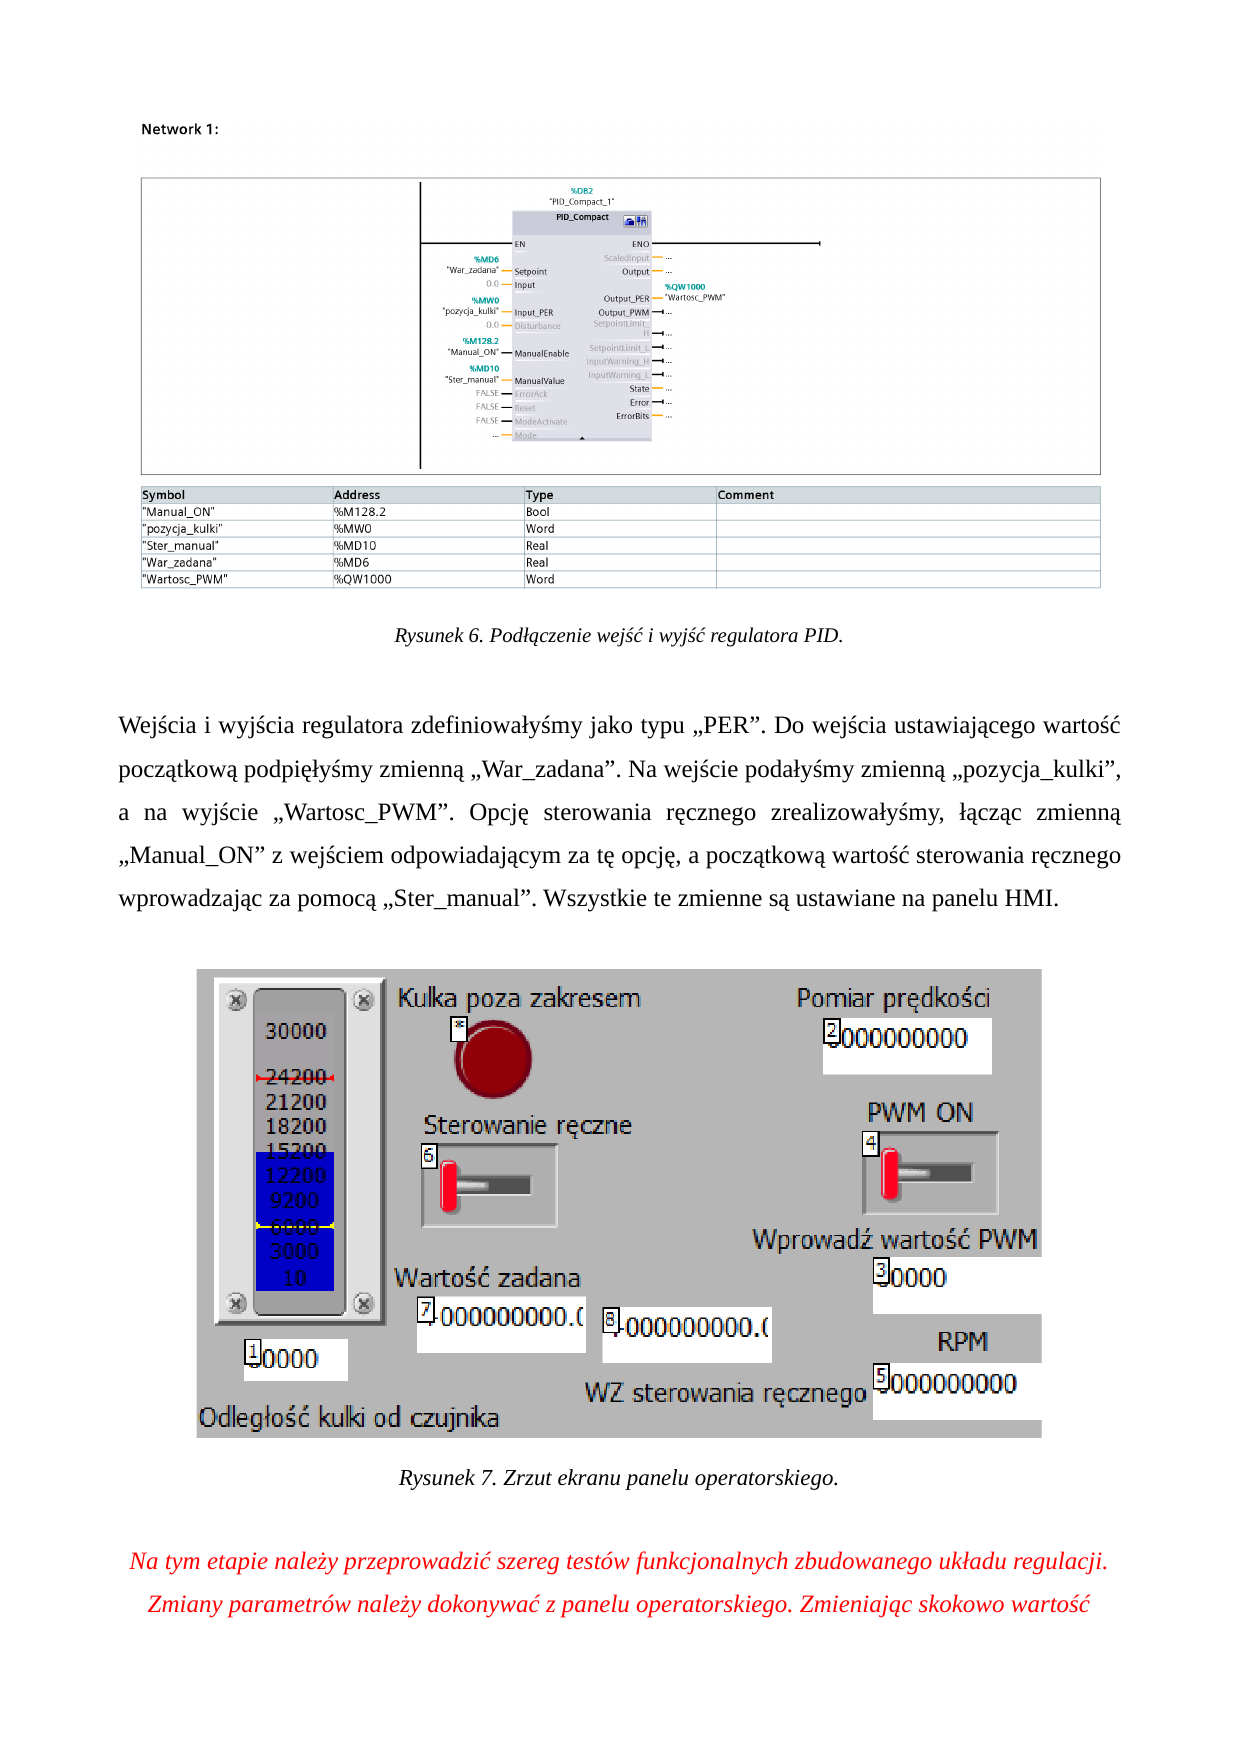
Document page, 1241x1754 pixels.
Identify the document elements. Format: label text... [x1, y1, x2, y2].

text Na tym etapie należy przeprowadzić szereg testów funkcjonalnych zbudowanego układu regulacji. Zmiany parametrów należy dokonywać z panelu operatorskiego. Zmieniając skokowo wartość [118, 1546, 1122, 1618]
text Wejścia i wyjścia regulatora zdefiniowałyśmy jako typu „PER”. Do wejścia ustawiającego wartość początkową podpięłyśmy zmienną „War_zadana”. Na wejście podałyśmy zmienną „pozycja_kulki”, a na wyjście „Wartosc_PWM”. Opcję sterowania ręcznego zrealizowałyśmy, łącząc zmienną „Manual_ON” z wejściem odpowiadającym za tę opcję, a początkową wartość sterowania ręcznego wprowadzając za pomocą „Ster_manual”. Wszystkie te zmienne są ustawiane na panelu HMI. [118, 711, 1122, 912]
text Rysunek 7. Zrzut ekranu panelu operatorskiego. [118, 1464, 1122, 1491]
text Rysunek 6. Podłączenie wejść i wyjść regulatora PID. [118, 623, 1122, 647]
